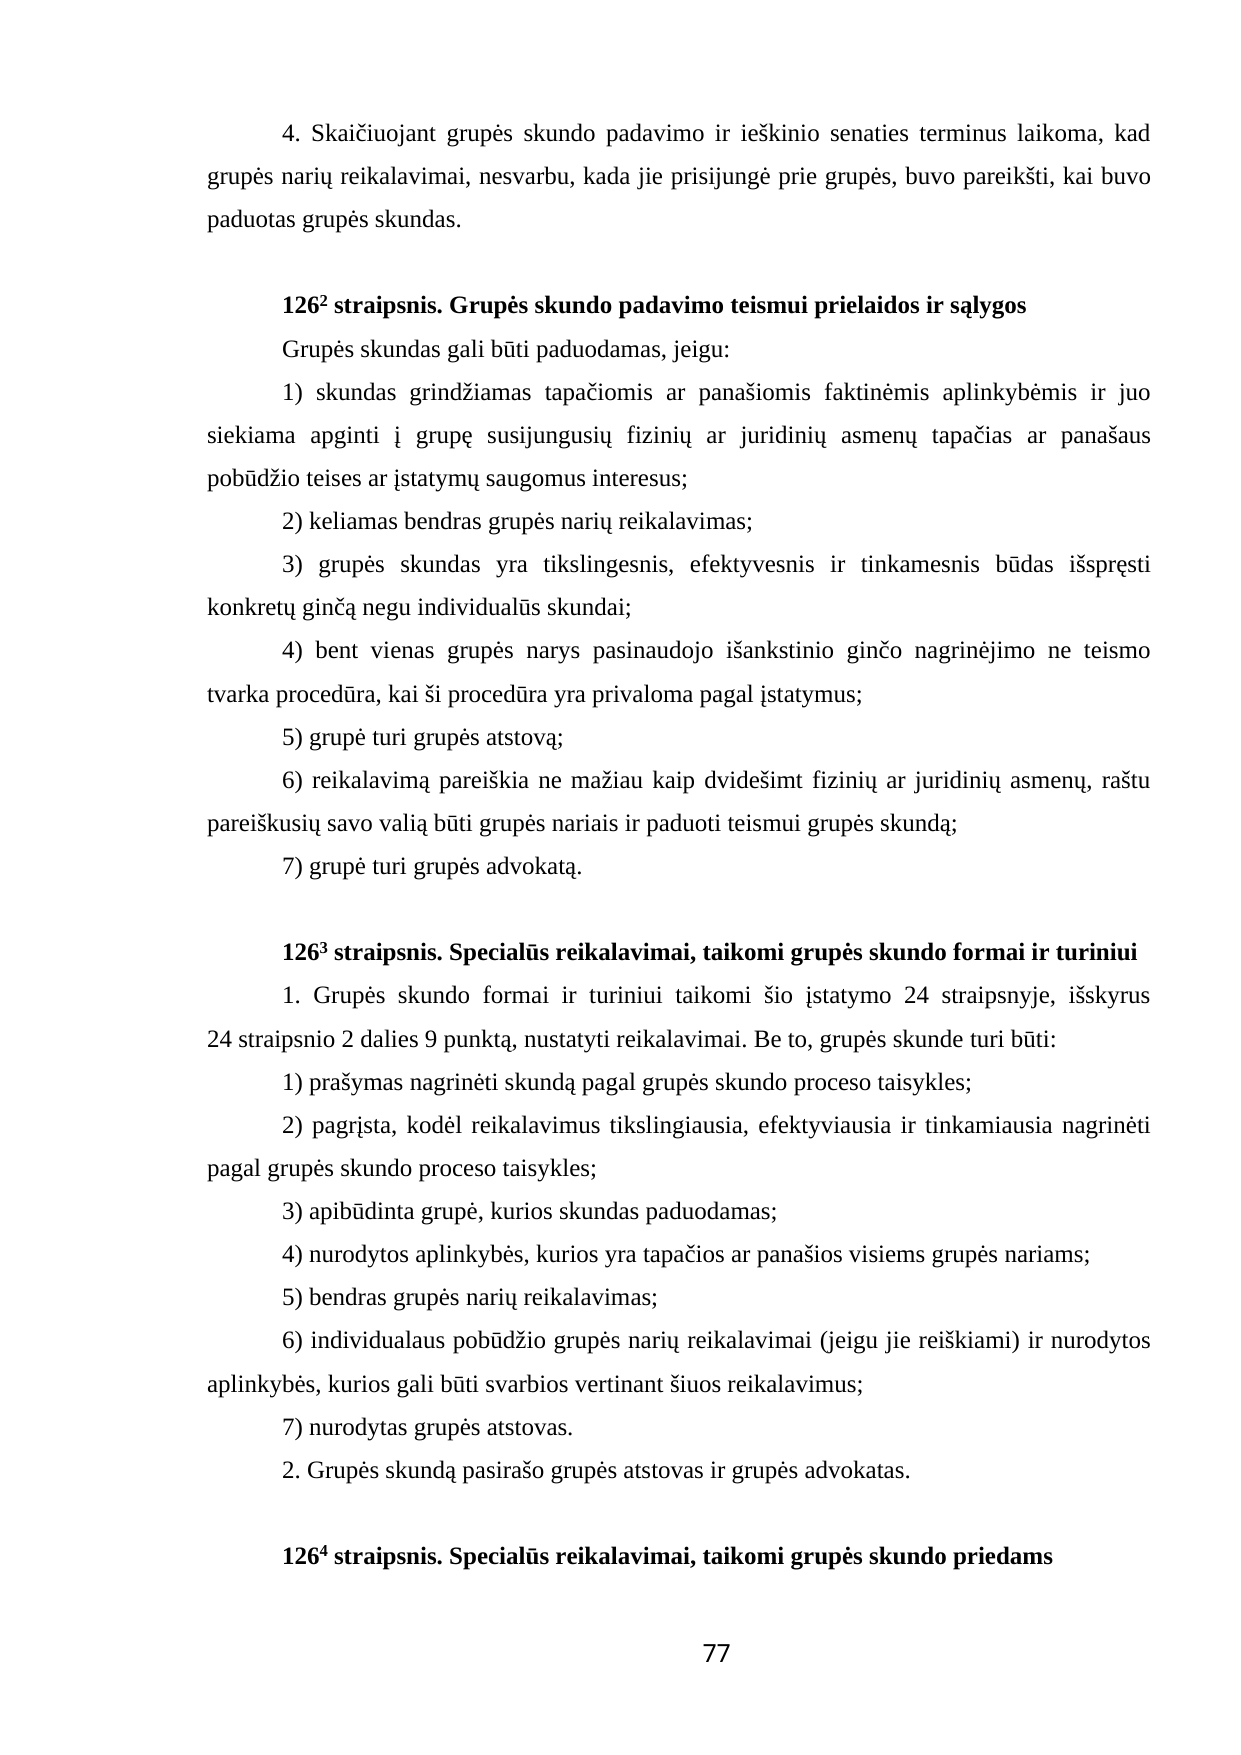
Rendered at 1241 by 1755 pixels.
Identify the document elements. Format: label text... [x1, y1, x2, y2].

text 2) keliamas bendras grupės narių reikalavimas; [207, 506, 1152, 535]
text 4) bent vienas grupės narys pasinaudojo išankstinio ginčo nagrinėjimo ne teismo tvarka procedūra, kai ši procedūra yra privaloma pagal įstatymus; [207, 636, 1152, 707]
text 6) reikalavimą pareiškia ne mažiau kaip dvidešimt fizinių ar juridinių asmenų, raštu pareiškusių savo valią būti grupės nariais ir paduoti teismui grupės skundą; [207, 765, 1152, 837]
text 6) individualaus pobūdžio grupės narių reikalavimai (jeigu jie reiškiami) ir nurodytos aplinkybės, kurios gali būti svarbios vertinant šiuos reikalavimus; [207, 1326, 1152, 1397]
text 3) grupės skundas yra tikslingesnis, efektyvesnis ir tinkamesnis būdas išspręsti konkretų ginčą negu individualūs skundai; [207, 549, 1152, 621]
text 7) nurodytas grupės atstovas. [207, 1412, 1152, 1441]
text 2. Grupės skundą pasirašo grupės atstovas ir grupės advokatas. [207, 1455, 1152, 1484]
text 4) nurodytos aplinkybės, kurios yra tapačios ar panašios visiems grupės nariams; [207, 1239, 1152, 1268]
text 1. Grupės skundo formai ir turiniui taikomi šio įstatymo 24 straipsnyje, išskyrus 24 straipsnio 2 dalies 9 punktą, nustatyti reikalavimai. Be to, grupės skunde turi būti: [207, 981, 1152, 1052]
text 1263 straipsnis. Specialūs reikalavimai, taikomi grupės skundo formai ir turiniui [207, 937, 1152, 966]
text 7) grupė turi grupės advokatą. [207, 851, 1152, 880]
text 1264 straipsnis. Specialūs reikalavimai, taikomi grupės skundo priedams [207, 1541, 1152, 1570]
text 4. Skaičiuojant grupės skundo padavimo ir ieškinio senaties terminus laikoma, kad grupės narių reikalavimai, nesvarbu, kada jie prisijungė prie grupės, buvo pareikšti, kai buvo paduotas grupės skundas. [207, 118, 1152, 233]
text 1) skundas grindžiamas tapačiomis ar panašiomis faktinėmis aplinkybėmis ir juo siekiama apginti į grupę susijungusių fizinių ar juridinių asmenų tapačias ar panašaus pobūdžio teises ar įstatymų saugomus interesus; [207, 377, 1152, 492]
text 2) pagrįsta, kodėl reikalavimus tikslingiausia, efektyviausia ir tinkamiausia nagrinėti pagal grupės skundo proceso taisykles; [207, 1110, 1152, 1182]
text 1262 straipsnis. Grupės skundo padavimo teismui prielaidos ir sąlygos [207, 291, 1152, 319]
text 5) bendras grupės narių reikalavimas; [207, 1282, 1152, 1311]
text Grupės skundas gali būti paduodamas, jeigu: [207, 334, 1152, 362]
text 3) apibūdinta grupė, kurios skundas paduodamas; [207, 1196, 1152, 1225]
text 5) grupė turi grupės atstovą; [207, 722, 1152, 751]
text 1) prašymas nagrinėti skundą pagal grupės skundo proceso taisykles; [207, 1067, 1152, 1096]
